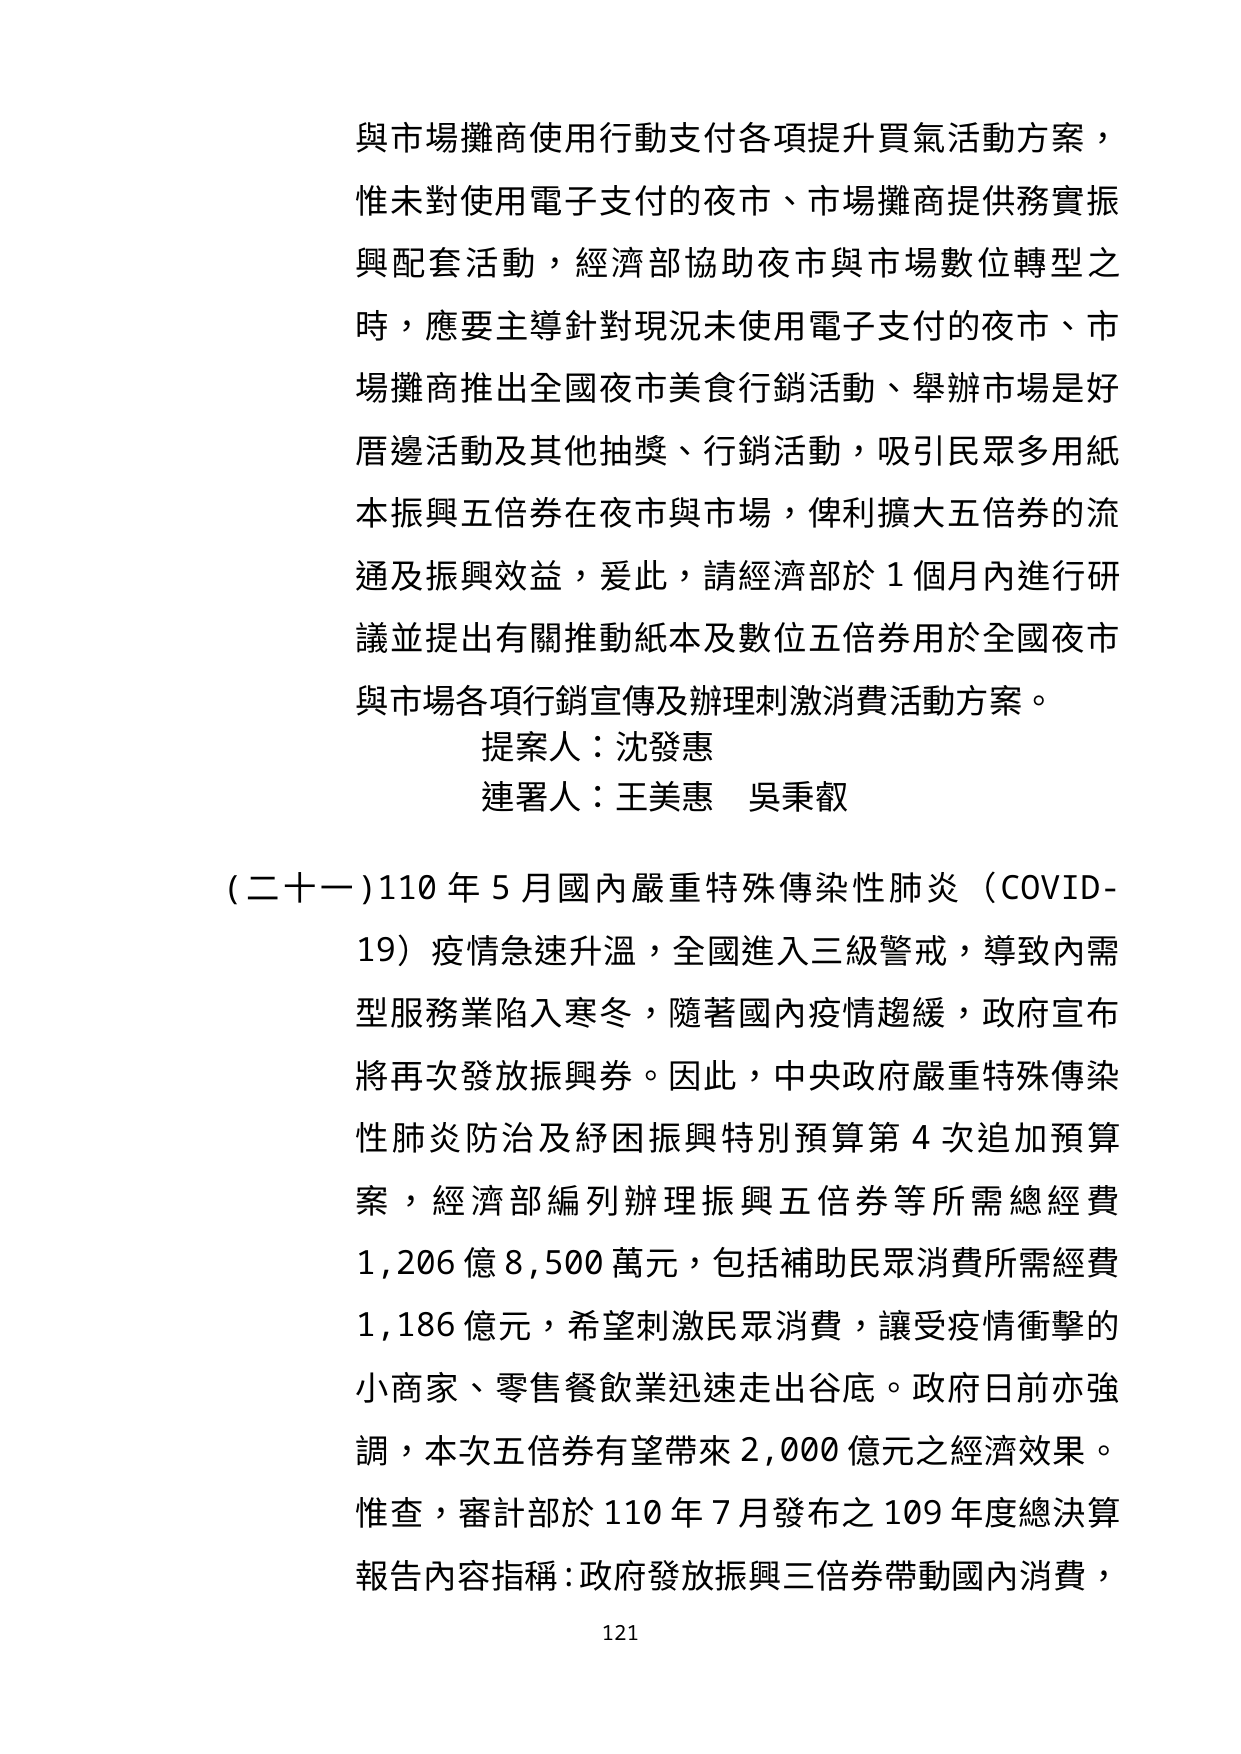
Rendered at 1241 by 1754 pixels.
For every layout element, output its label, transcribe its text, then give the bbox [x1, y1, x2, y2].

text 提案人：沈發惠 [120, 719, 1120, 769]
text 連署人：王美惠 吳秉叡 [120, 769, 1120, 819]
text (二十一)110年5月國內嚴重特殊傳染性肺炎（COVID-19）疫情急速升溫，全國進入三級警戒，導致內需型服務業陷入寒冬，隨著國內疫情趨緩，政府宣布將再次發放振興券。因此，中央政府嚴重特殊傳染性肺炎防治及紓困振興特別預算第4次追加預算案，經濟部編列辦理振興五倍券等所需總經費1,206億8,500萬元，包括補助民眾消費所需經費1,186億元，希望刺激民眾消費，讓受疫情衝擊的小商家、零售餐飲業迅速走出谷底。政府日前亦強調，本次五倍券有望帶來2,000億元之經濟效果。惟查，審計部於110年7月發布之109年度總決算報告內容指稱:政府發放振興三倍券帶動國內消費， [223, 844, 1120, 1594]
text 與市場攤商使用行動支付各項提升買氣活動方案，惟未對使用電子支付的夜市、市場攤商提供務實振興配套活動，經濟部協助夜市與市場數位轉型之時，應要主導針對現況未使用電子支付的夜市、市場攤商推出全國夜市美食行銷活動、舉辦市場是好厝邊活動及其他抽獎、行銷活動，吸引民眾多用紙本振興五倍券在夜市與市場，俾利擴大五倍券的流通及振興效益，爰此，請經濟部於1個月內進行研議並提出有關推動紙本及數位五倍券用於全國夜市與市場各項行銷宣傳及辦理刺激消費活動方案。 [223, 94, 1120, 719]
